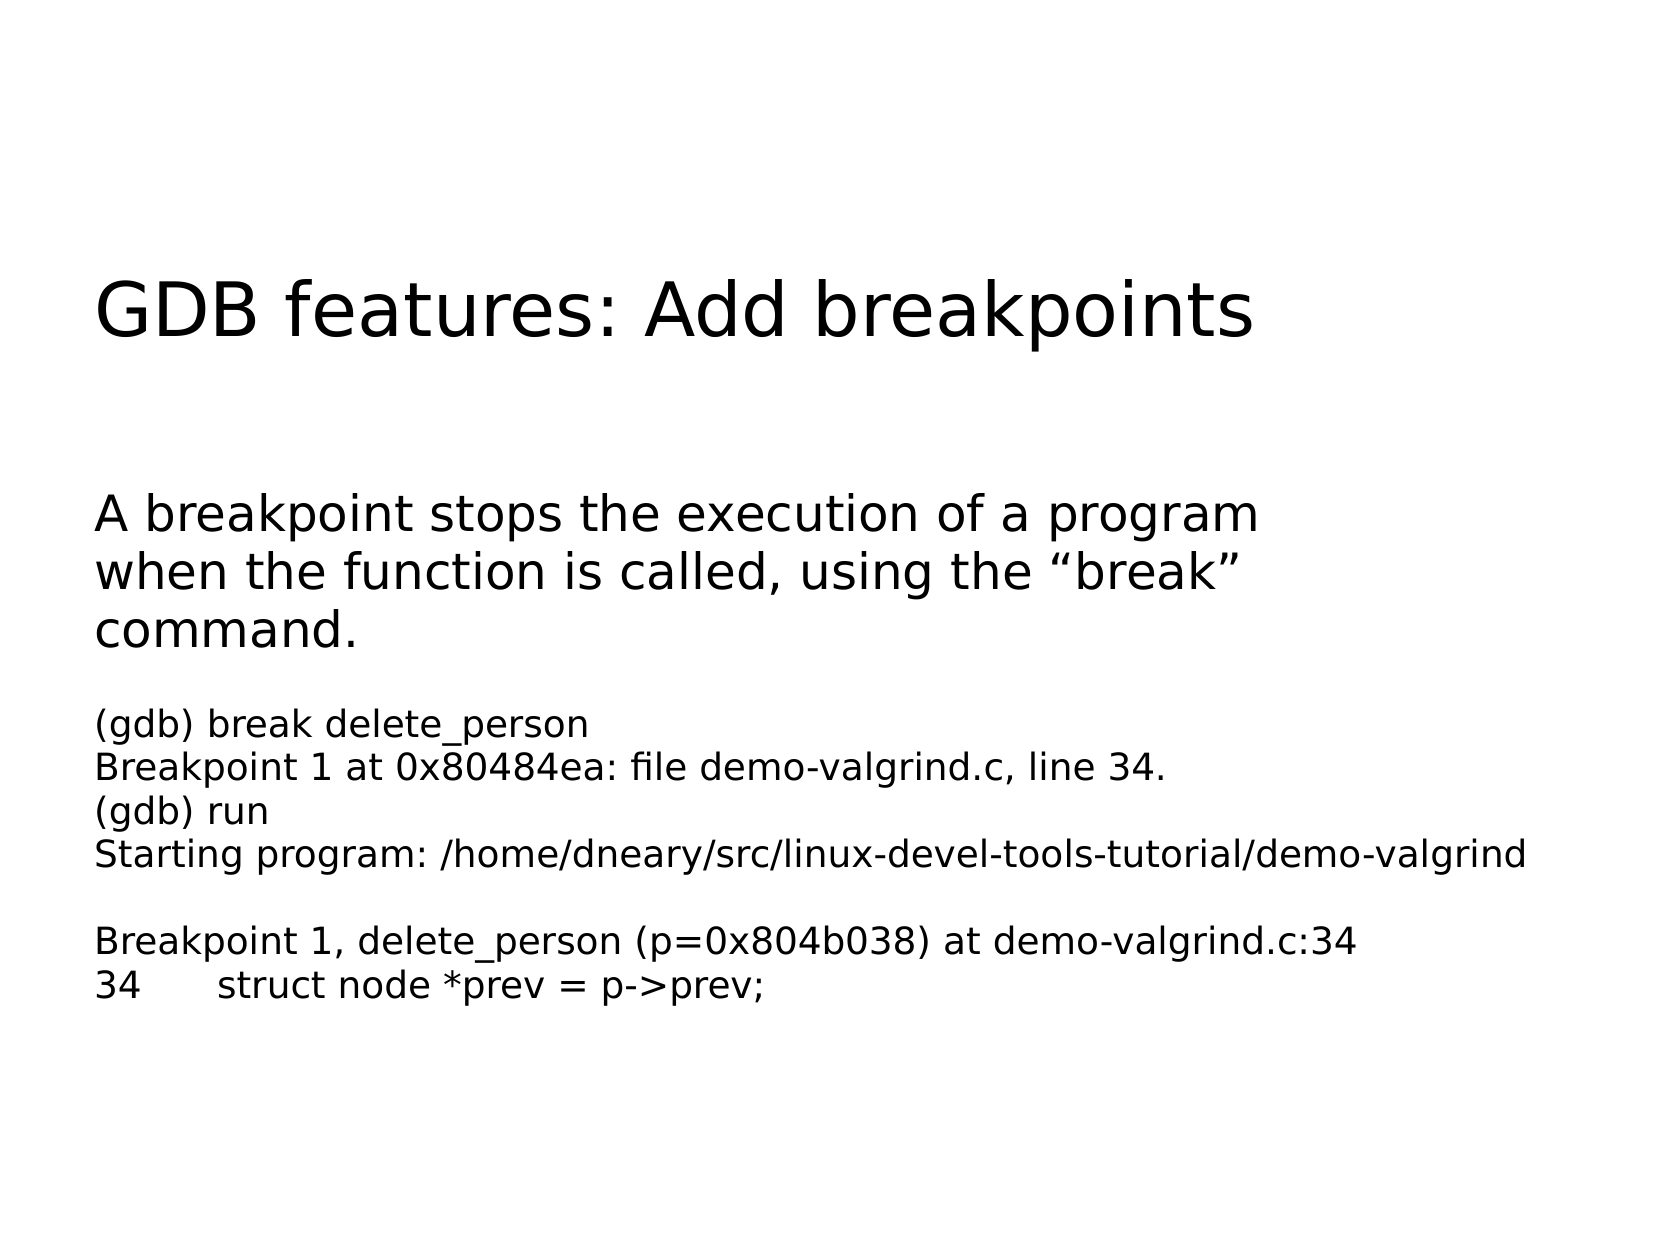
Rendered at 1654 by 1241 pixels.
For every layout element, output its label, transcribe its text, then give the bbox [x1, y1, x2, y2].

text_box (gdb) break delete_person Breakpoint 1 at 0x80484ea: file demo-valgrind.c, line 34. (gdb) run Starting program: /home/dneary/src/linux-devel-tools-tutorial/demo-valgrind Breakpoint 1, delete_person (p=0x804b038) at demo-valgrind.c:34 34 struct node *prev = p->prev; [79, 695, 1557, 1059]
text_box A breakpoint stops the execution of a program when the function is called, using the “break” command. [79, 477, 1428, 609]
text_box GDB features: Add breakpoints [79, 260, 1271, 363]
